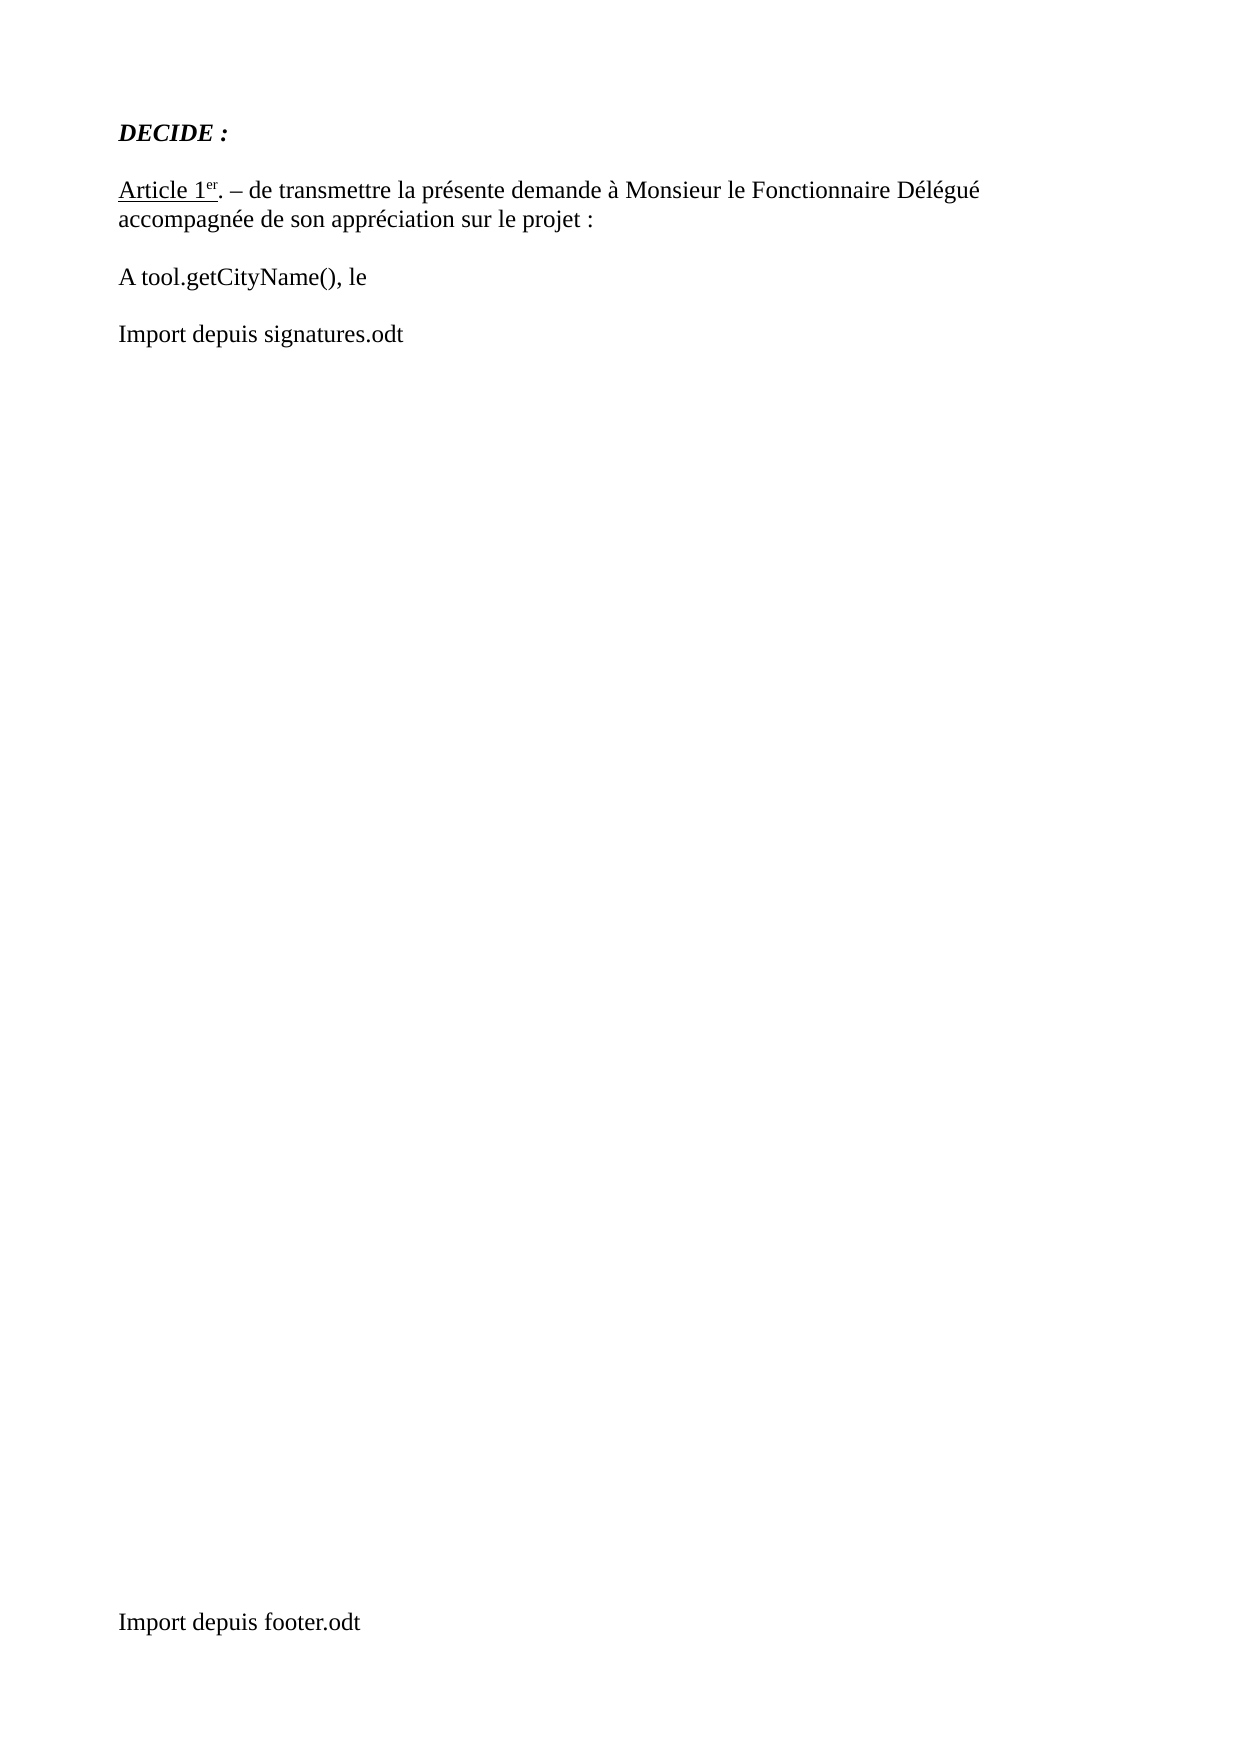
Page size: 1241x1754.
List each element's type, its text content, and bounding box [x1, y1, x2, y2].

text Article 1er. – de transmettre la présente demande à Monsieur le Fonctionnaire Délégué accompagnée de son appréciation sur le projet : [118, 176, 1122, 233]
text DECIDE : [118, 118, 1122, 147]
text Import depuis signatures.odt [118, 319, 1122, 348]
text A tool.getCityName(), le [118, 262, 1122, 291]
